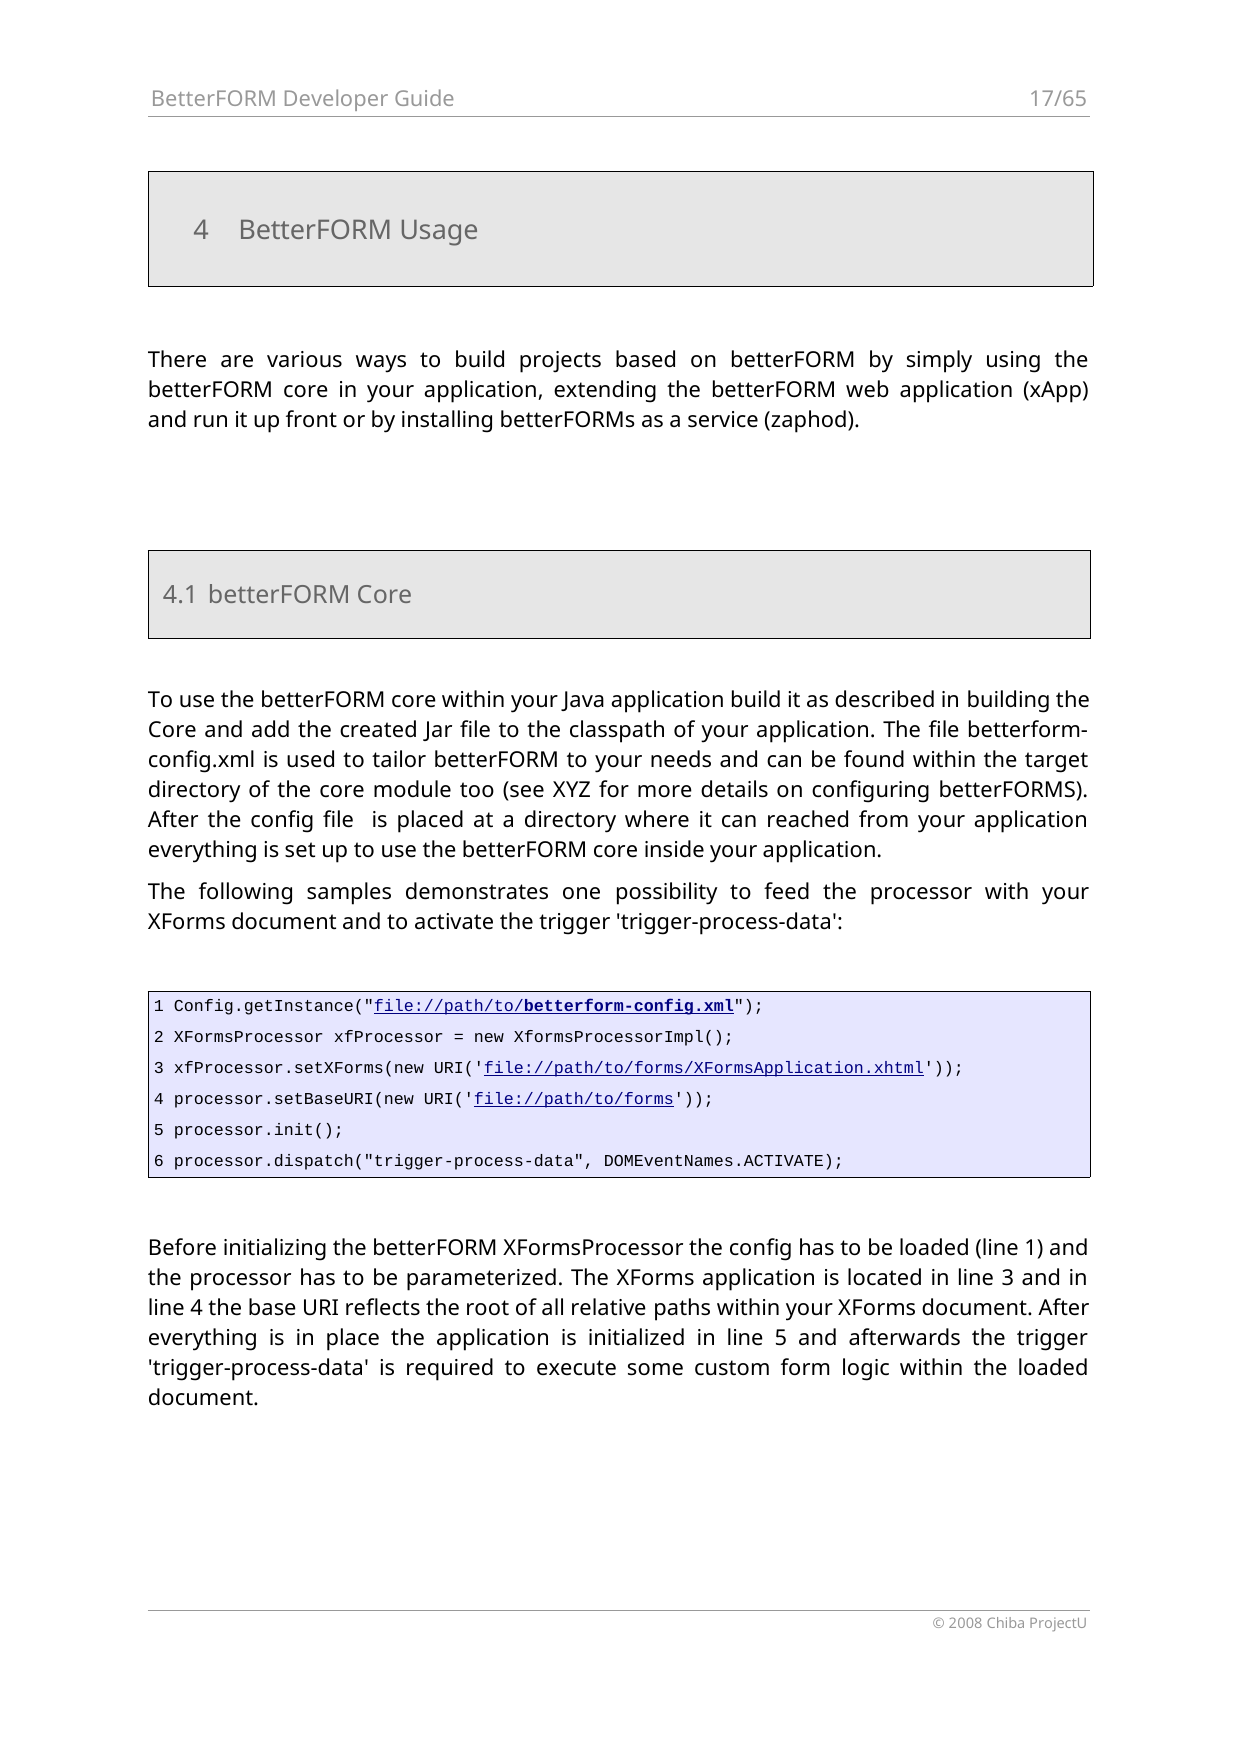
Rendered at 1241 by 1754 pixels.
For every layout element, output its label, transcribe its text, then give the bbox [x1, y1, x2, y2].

text 4 processor.setBaseURI(new URI('file://path/to/forms')); [149, 1084, 1090, 1109]
text 3 xfProcessor.setXForms(new URI('file://path/to/forms/XFormsApplication.xhtml')); [149, 1053, 1090, 1078]
subtitle betterFORM Core [149, 551, 1090, 638]
text 6 processor.dispatch("trigger-process-data", DOMEventNames.ACTIVATE); [149, 1146, 1090, 1177]
text 2 XFormsProcessor xfProcessor = new XformsProcessorImpl(); [149, 1022, 1090, 1047]
text 5 processor.init(); [149, 1115, 1090, 1140]
text The following samples demonstrates one possibility to feed the processor with your XForms document and to activate the trigger 'trigger-process-data': [148, 876, 1090, 936]
text To use the betterFORM core within your Java application build it as described in building the Core and add the created Jar file to the classpath of your application. The file betterform-config.xml is used to tailor betterFORM to your needs and can be found within the target directory of the core module too (see XYZ for more details on configuring betterFORMS). After the config file is placed at a directory where it can reached from your application everything is set up to use the betterFORM core inside your application. [148, 684, 1090, 864]
text There are various ways to build projects based on betterFORM by simply using the betterFORM core in your application, extending the betterFORM web application (xApp) and run it up front or by installing betterFORMs as a service (zaphod). [148, 344, 1090, 434]
text 1 Config.getInstance("file://path/to/betterform-config.xml"); [149, 992, 1090, 1016]
text Before initializing the betterFORM XFormsProcessor the config has to be loaded (line 1) and the processor has to be parameterized. The XForms application is located in line 3 and in line 4 the base URI reflects the root of all relative paths within your XForms document. After everything is in place the application is initialized in line 5 and afterwards the trigger 'trigger-process-data' is required to execute some custom form logic within the loaded document. [148, 1232, 1090, 1412]
subtitle BetterFORM Usage [149, 172, 1093, 286]
